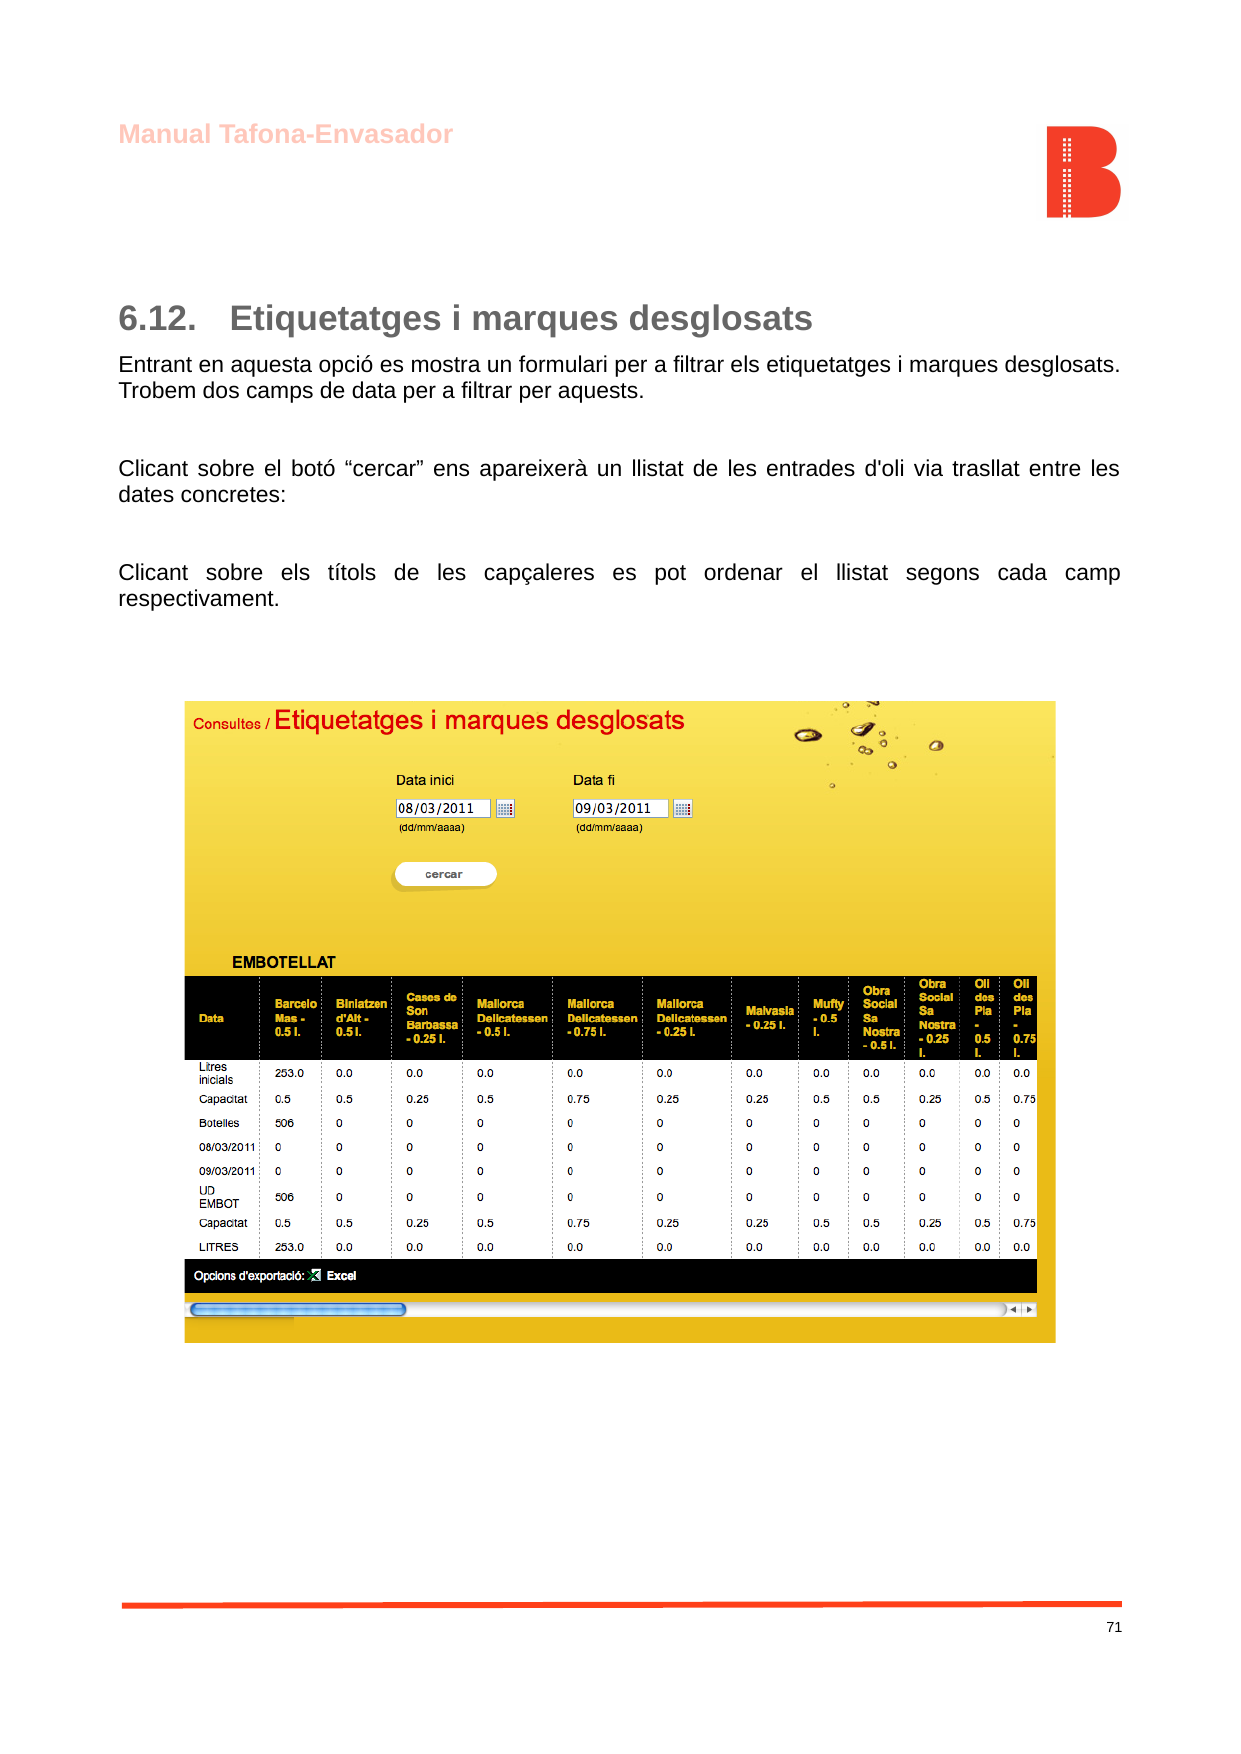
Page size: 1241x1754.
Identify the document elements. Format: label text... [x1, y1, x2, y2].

text Clicant sobre el botó “cercar” ens apareixerà un llistat de les entrades d'oli via trasllat entre les dates concretes: [118, 455, 1122, 508]
subtitle Etiquetatges i marques desglosats [118, 298, 1122, 338]
text Clicant sobre els títols de les capçaleres es pot ordenar el llistat segons cada camp respectivament. [118, 559, 1122, 612]
picture [1036, 124, 1130, 221]
picture [184, 701, 1056, 1343]
text Entrant en aquesta opció es mostra un formulari per a filtrar els etiquetatges i marques desglosats. Trobem dos camps de data per a filtrar per aquests. [118, 351, 1122, 403]
